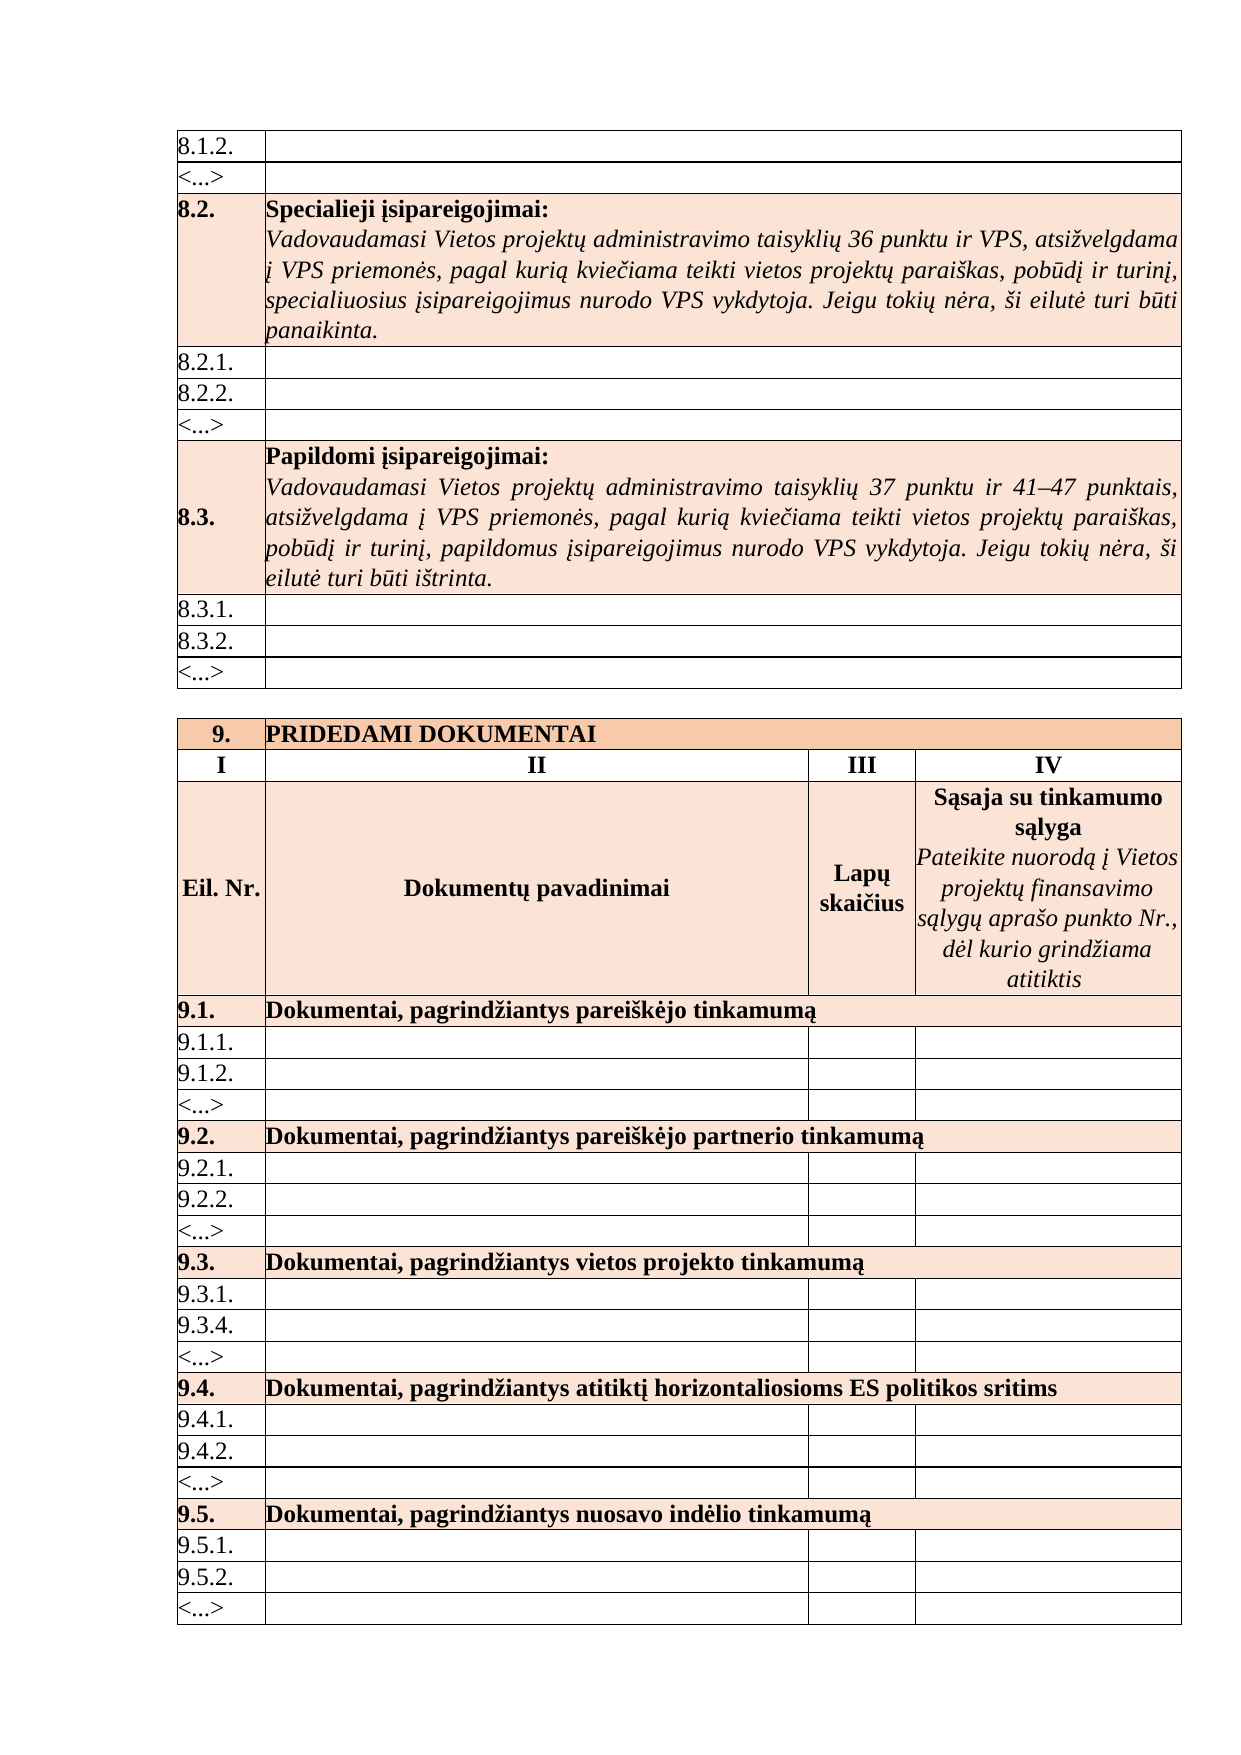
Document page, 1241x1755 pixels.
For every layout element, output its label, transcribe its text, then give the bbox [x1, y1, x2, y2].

table_cell Eil. Nr. [178, 782, 265, 994]
table_cell [266, 658, 1181, 688]
table_cell Sąsaja su tinkamumo sąlyga Pateikite nuorodą į Vietos projektų finansavimo sąlygų aprašo punkto Nr., dėl kurio grindžiama atitiktis [916, 782, 1181, 994]
table_cell [916, 1436, 1181, 1466]
table_cell <...> [178, 410, 265, 440]
table_cell [809, 1436, 915, 1466]
table_cell [809, 1279, 915, 1309]
table_cell [916, 1405, 1181, 1435]
table_cell [916, 1468, 1181, 1498]
table_cell [266, 1279, 808, 1309]
table_cell [916, 1216, 1181, 1246]
table_cell [809, 1059, 915, 1089]
table_cell 8.1.2. [178, 131, 265, 161]
table_cell <...> [178, 1468, 265, 1498]
table_cell [266, 163, 1181, 193]
table_cell [809, 1216, 915, 1246]
table_cell 9.4. [178, 1373, 265, 1403]
table_cell [809, 1027, 915, 1057]
table_cell [266, 595, 1181, 625]
table_cell [266, 410, 1181, 440]
table_cell 8.3. [178, 441, 265, 593]
table_cell [809, 1405, 915, 1435]
table_cell [266, 1593, 808, 1624]
table_cell 9.4.2. [178, 1436, 265, 1466]
table_cell <...> [178, 1593, 265, 1624]
table_cell 9.3.1. [178, 1279, 265, 1309]
table_cell <...> [178, 163, 265, 193]
table_cell 9.4.1. [178, 1405, 265, 1435]
table_cell [266, 626, 1181, 656]
table_cell [266, 1405, 808, 1435]
table_cell II [266, 750, 808, 781]
table_cell 8.3.1. [178, 595, 265, 625]
table_cell Dokumentai, pagrindžiantys nuosavo indėlio tinkamumą [266, 1499, 1181, 1529]
table_cell 9.5.1. [178, 1530, 265, 1561]
table_cell [266, 347, 1181, 377]
table_cell [266, 379, 1181, 409]
table_cell IV [916, 750, 1181, 781]
table_cell [266, 1153, 808, 1183]
table_cell [916, 1090, 1181, 1120]
table_cell 8.2.1. [178, 347, 265, 377]
table_cell [916, 1059, 1181, 1089]
table_cell Dokumentai, pagrindžiantys pareiškėjo partnerio tinkamumą [266, 1121, 1181, 1152]
table_cell [916, 1310, 1181, 1341]
table_cell [809, 1184, 915, 1215]
table_cell <...> [178, 1090, 265, 1120]
table_cell [809, 1530, 915, 1561]
table_cell 9.1.1. [178, 1027, 265, 1057]
table_cell Papildomi įsipareigojimai: Vadovaudamasi Vietos projektų administravimo taisyklių 37 punktu ir 41–47 punktais, atsižvelgdama į VPS priemonės, pagal kurią kviečiama teikti vietos projektų paraiškas, pobūdį ir turinį, papildomus įsipareigojimus nurodo VPS vykdytoja. Jeigu tokių nėra, ši eilutė turi būti ištrinta. [266, 441, 1181, 593]
table_cell [809, 1342, 915, 1372]
table_cell 9.3. [178, 1247, 265, 1278]
table_cell 9.2.1. [178, 1153, 265, 1183]
table_cell 9.5. [178, 1499, 265, 1529]
table_header 9. [178, 719, 265, 749]
table_cell [266, 1468, 808, 1498]
table_cell 8.3.2. [178, 626, 265, 656]
table_cell 8.2. [178, 194, 265, 346]
table_cell <...> [178, 1216, 265, 1246]
table_cell [916, 1593, 1181, 1624]
table_cell 9.2. [178, 1121, 265, 1152]
table_cell 9.5.2. [178, 1562, 265, 1592]
table_cell Dokumentai, pagrindžiantys atitiktį horizontaliosioms ES politikos sritims [266, 1373, 1181, 1403]
table_cell [266, 1216, 808, 1246]
table_cell [266, 1436, 808, 1466]
table_cell Lapų skaičius [809, 782, 915, 994]
table_cell [809, 1593, 915, 1624]
table_cell Dokumentai, pagrindžiantys vietos projekto tinkamumą [266, 1247, 1181, 1278]
table_cell [266, 1562, 808, 1592]
table_cell [266, 1090, 808, 1120]
table_cell [916, 1184, 1181, 1215]
table_cell [266, 1184, 808, 1215]
table_cell Specialieji įsipareigojimai: Vadovaudamasi Vietos projektų administravimo taisyklių 36 punktu ir VPS, atsižvelgdama į VPS priemonės, pagal kurią kviečiama teikti vietos projektų paraiškas, pobūdį ir turinį, specialiuosius įsipareigojimus nurodo VPS vykdytoja. Jeigu tokių nėra, ši eilutė turi būti panaikinta. [266, 194, 1181, 346]
table_cell [266, 1027, 808, 1057]
table_cell [916, 1153, 1181, 1183]
table_cell <...> [178, 1342, 265, 1372]
table_cell [916, 1562, 1181, 1592]
table_cell [266, 1059, 808, 1089]
table_cell <...> [178, 658, 265, 688]
table_header PRIDEDAMI DOKUMENTAI [266, 719, 1181, 749]
table_cell [809, 1310, 915, 1341]
table_cell 9.3.4. [178, 1310, 265, 1341]
table_cell [809, 1090, 915, 1120]
table_cell Dokumentų pavadinimai [266, 782, 808, 994]
table_cell 8.2.2. [178, 379, 265, 409]
table_cell [266, 131, 1181, 161]
table_cell [266, 1530, 808, 1561]
table_cell [916, 1530, 1181, 1561]
table_cell III [809, 750, 915, 781]
table_cell [809, 1562, 915, 1592]
table_cell [916, 1342, 1181, 1372]
table_cell [809, 1153, 915, 1183]
table_cell 9.2.2. [178, 1184, 265, 1215]
table_cell [916, 1027, 1181, 1057]
table_cell Dokumentai, pagrindžiantys pareiškėjo tinkamumą [266, 996, 1181, 1026]
table_cell I [178, 750, 265, 781]
table_cell 9.1. [178, 996, 265, 1026]
table_cell [266, 1342, 808, 1372]
table_cell 9.1.2. [178, 1059, 265, 1089]
table_cell [266, 1310, 808, 1341]
table_cell [809, 1468, 915, 1498]
table_cell [916, 1279, 1181, 1309]
